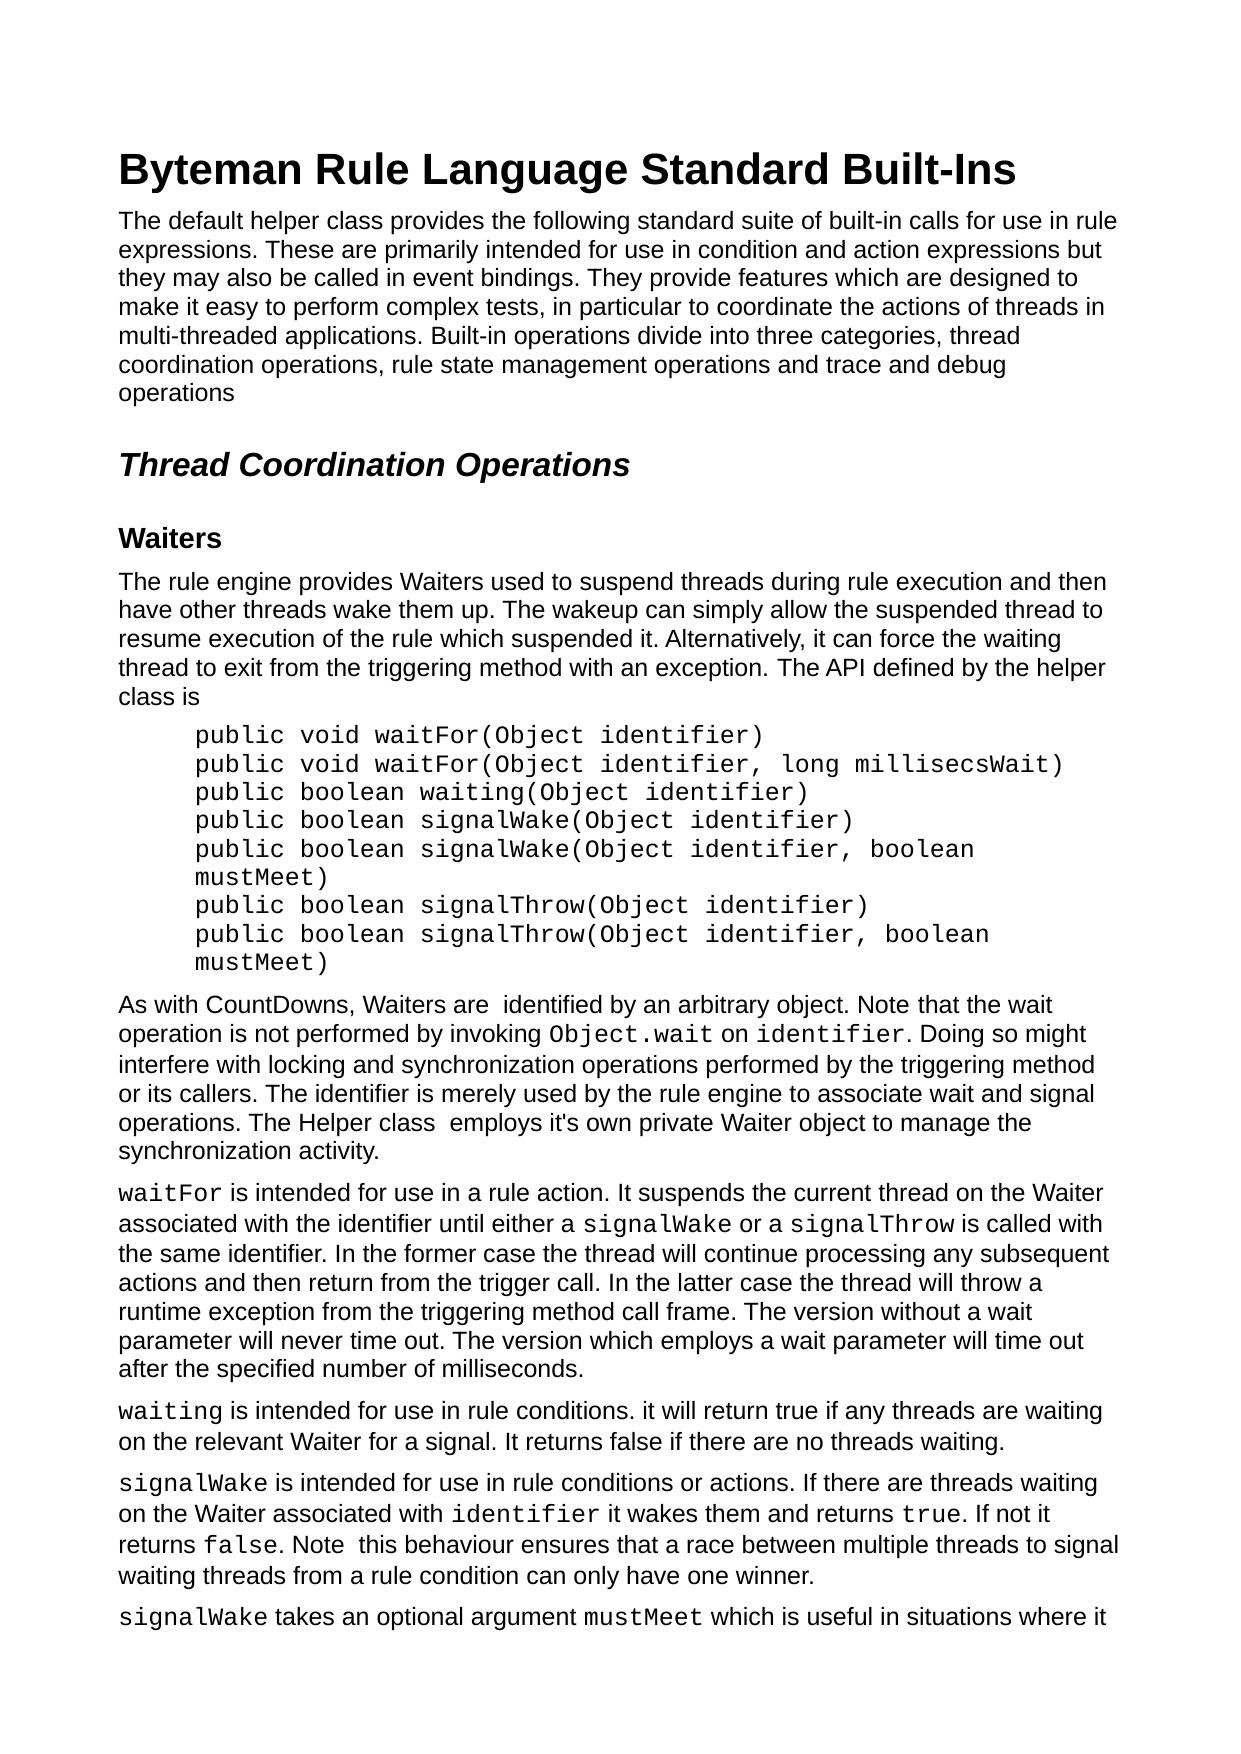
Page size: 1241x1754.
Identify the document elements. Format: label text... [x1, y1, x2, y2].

text public void waitFor(Object identifier) public void waitFor(Object identifier, long millisecsWait) public boolean waiting(Object identifier) public boolean signalWake(Object identifier) public boolean signalWake(Object identifier, boolean mustMeet) public boolean signalThrow(Object identifier) public boolean signalThrow(Object identifier, boolean mustMeet) [194, 723, 1122, 978]
subtitle Byteman Rule Language Standard Built-Ins [118, 143, 1122, 193]
text The rule engine provides Waiters used to suspend threads during rule execution and then have other threads wake them up. The wakeup can simply allow the suspended thread to resume execution of the rule which suspended it. Alternatively, it can force the waiting thread to exit from the triggering method with an exception. The API defined by the helper class is [118, 567, 1122, 710]
text waitFor is intended for use in a rule action. It suspends the current thread on the Waiter associated with the identifier until either a signalWake or a signalThrow is called with the same identifier. In the former case the thread will continue processing any subsequent actions and then return from the trigger call. In the latter case the thread will throw a runtime exception from the triggering method call frame. The version without a wait parameter will never time out. The version which employs a wait parameter will time out after the specified number of milliseconds. [118, 1178, 1122, 1383]
subtitle Waiters [118, 521, 1122, 554]
subtitle Thread Coordination Operations [118, 445, 1122, 483]
text signalWake takes an optional argument mustMeet which is useful in situations where it [118, 1602, 1122, 1633]
text As with CountDowns, Waiters are identified by an arbitrary object. Note that the wait operation is not performed by invoking Object.wait on identifier. Doing so might interfere with locking and synchronization operations performed by the triggering method or its callers. The identifier is merely used by the rule engine to associate wait and signal operations. The Helper class employs it's own private Waiter object to manage the synchronization activity. [118, 990, 1122, 1165]
text The default helper class provides the following standard suite of built-in calls for use in rule expressions. These are primarily intended for use in condition and action expressions but they may also be called in event bindings. They provide features which are designed to make it easy to perform complex tests, in particular to coordinate the actions of threads in multi-threaded applications. Built-in operations divide into three categories, thread coordination operations, rule state management operations and trace and debug operations [118, 206, 1122, 407]
text waiting is intended for use in rule conditions. it will return true if any threads are waiting on the relevant Waiter for a signal. It returns false if there are no threads waiting. [118, 1396, 1122, 1455]
text signalWake is intended for use in rule conditions or actions. If there are threads waiting on the Waiter associated with identifier it wakes them and returns true. If not it returns false. Note this behaviour ensures that a race between multiple threads to signal waiting threads from a rule condition can only have one winner. [118, 1468, 1122, 1589]
